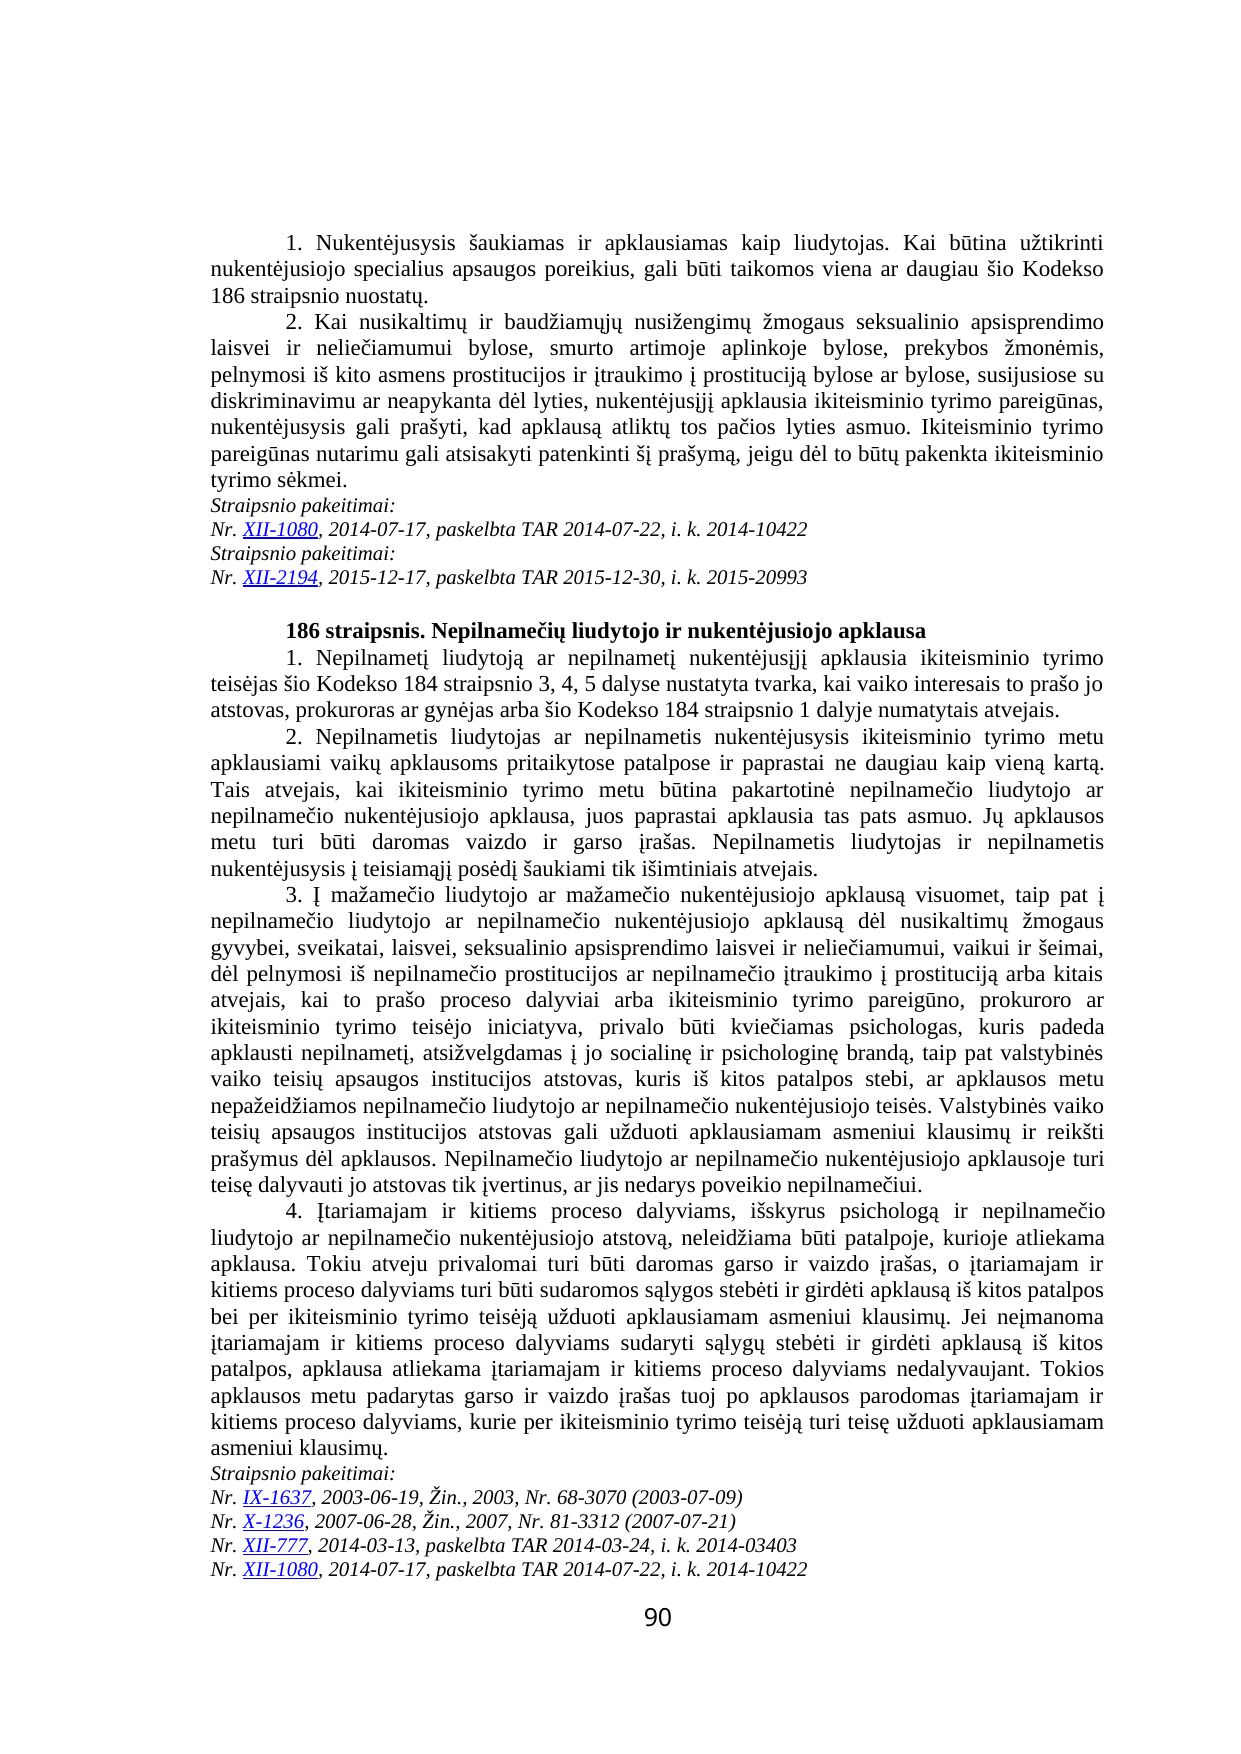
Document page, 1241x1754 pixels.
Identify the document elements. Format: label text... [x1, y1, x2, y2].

text Nr. XII-1080, 2014-07-17, paskelbta TAR 2014-07-22, i. k. 2014-10422 [210, 517, 1105, 541]
text 1. Nukentėjusysis šaukiamas ir apklausiamas kaip liudytojas. Kai būtina užtikrinti nukentėjusiojo specialius apsaugos poreikius, gali būti taikomos viena ar daugiau šio Kodekso 186 straipsnio nuostatų. [210, 229, 1105, 308]
text Nr. XII-777, 2014-03-13, paskelbta TAR 2014-03-24, i. k. 2014-03403 [210, 1533, 1105, 1557]
text Straipsnio pakeitimai: [210, 541, 1105, 565]
text 4. Įtariamajam ir kitiems proceso dalyviams, išskyrus psichologą ir nepilnamečio liudytojo ar nepilnamečio nukentėjusiojo atstovą, neleidžiama būti patalpoje, kurioje atliekama apklausa. Tokiu atveju privalomai turi būti daromas garso ir vaizdo įrašas, o įtariamajam ir kitiems proceso dalyviams turi būti sudaromos sąlygos stebėti ir girdėti apklausą iš kitos patalpos bei per ikiteisminio tyrimo teisėją užduoti apklausiamam asmeniui klausimų. Jei neįmanoma įtariamajam ir kitiems proceso dalyviams sudaryti sąlygų stebėti ir girdėti apklausą iš kitos patalpos, apklausa atliekama įtariamajam ir kitiems proceso dalyviams nedalyvaujant. Tokios apklausos metu padarytas garso ir vaizdo įrašas tuoj po apklausos parodomas įtariamajam ir kitiems proceso dalyviams, kurie per ikiteisminio tyrimo teisėją turi teisę užduoti apklausiamam asmeniui klausimų. [210, 1197, 1105, 1461]
text Nr. XII-1080, 2014-07-17, paskelbta TAR 2014-07-22, i. k. 2014-10422 [210, 1557, 1105, 1581]
text Straipsnio pakeitimai: [210, 492, 1105, 517]
text 1. Nepilnametį liudytoją ar nepilnametį nukentėjusįjį apklausia ikiteisminio tyrimo teisėjas šio Kodekso 184 straipsnio 3, 4, 5 dalyse nustatyta tvarka, kai vaiko interesais to prašo jo atstovas, prokuroras ar gynėjas arba šio Kodekso 184 straipsnio 1 dalyje numatytais atvejais. [210, 644, 1105, 723]
text Nr. X-1236, 2007-06-28, Žin., 2007, Nr. 81-3312 (2007-07-21) [210, 1509, 1105, 1533]
text 2. Kai nusikaltimų ir baudžiamųjų nusižengimų žmogaus seksualinio apsisprendimo laisvei ir neliečiamumui bylose, smurto artimoje aplinkoje bylose, prekybos žmonėmis, pelnymosi iš kito asmens prostitucijos ir įtraukimo į prostituciją bylose ar bylose, susijusiose su diskriminavimu ar neapykanta dėl lyties, nukentėjusįjį apklausia ikiteisminio tyrimo pareigūnas, nukentėjusysis gali prašyti, kad apklausą atliktų tos pačios lyties asmuo. Ikiteisminio tyrimo pareigūnas nutarimu gali atsisakyti patenkinti šį prašymą, jeigu dėl to būtų pakenkta ikiteisminio tyrimo sėkmei. [210, 308, 1105, 492]
text 2. Nepilnametis liudytojas ar nepilnametis nukentėjusysis ikiteisminio tyrimo metu apklausiami vaikų apklausoms pritaikytose patalpose ir paprastai ne daugiau kaip vieną kartą. Tais atvejais, kai ikiteisminio tyrimo metu būtina pakartotinė nepilnamečio liudytojo ar nepilnamečio nukentėjusiojo apklausa, juos paprastai apklausia tas pats asmuo. Jų apklausos metu turi būti daromas vaizdo ir garso įrašas. Nepilnametis liudytojas ir nepilnametis nukentėjusysis į teisiamąjį posėdį šaukiami tik išimtiniais atvejais. [210, 723, 1105, 881]
text Nr. IX-1637, 2003-06-19, Žin., 2003, Nr. 68-3070 (2003-07-09) [210, 1485, 1105, 1509]
text Nr. XII-2194, 2015-12-17, paskelbta TAR 2015-12-30, i. k. 2015-20993 [210, 565, 1105, 589]
text 3. Į mažamečio liudytojo ar mažamečio nukentėjusiojo apklausą visuomet, taip pat į nepilnamečio liudytojo ar nepilnamečio nukentėjusiojo apklausą dėl nusikaltimų žmogaus gyvybei, sveikatai, laisvei, seksualinio apsisprendimo laisvei ir neliečiamumui, vaikui ir šeimai, dėl pelnymosi iš nepilnamečio prostitucijos ar nepilnamečio įtraukimo į prostituciją arba kitais atvejais, kai to prašo proceso dalyviai arba ikiteisminio tyrimo pareigūno, prokuroro ar ikiteisminio tyrimo teisėjo iniciatyva, privalo būti kviečiamas psichologas, kuris padeda apklausti nepilnametį, atsižvelgdamas į jo socialinę ir psichologinę brandą, taip pat valstybinės vaiko teisių apsaugos institucijos atstovas, kuris iš kitos patalpos stebi, ar apklausos metu nepažeidžiamos nepilnamečio liudytojo ar nepilnamečio nukentėjusiojo teisės. Valstybinės vaiko teisių apsaugos institucijos atstovas gali užduoti apklausiamam asmeniui klausimų ir reikšti prašymus dėl apklausos. Nepilnamečio liudytojo ar nepilnamečio nukentėjusiojo apklausoje turi teisę dalyvauti jo atstovas tik įvertinus, ar jis nedarys poveikio nepilnamečiui. [210, 881, 1105, 1197]
text Straipsnio pakeitimai: [210, 1461, 1105, 1485]
text 186 straipsnis. Nepilnamečių liudytojo ir nukentėjusiojo apklausa [210, 617, 1105, 644]
